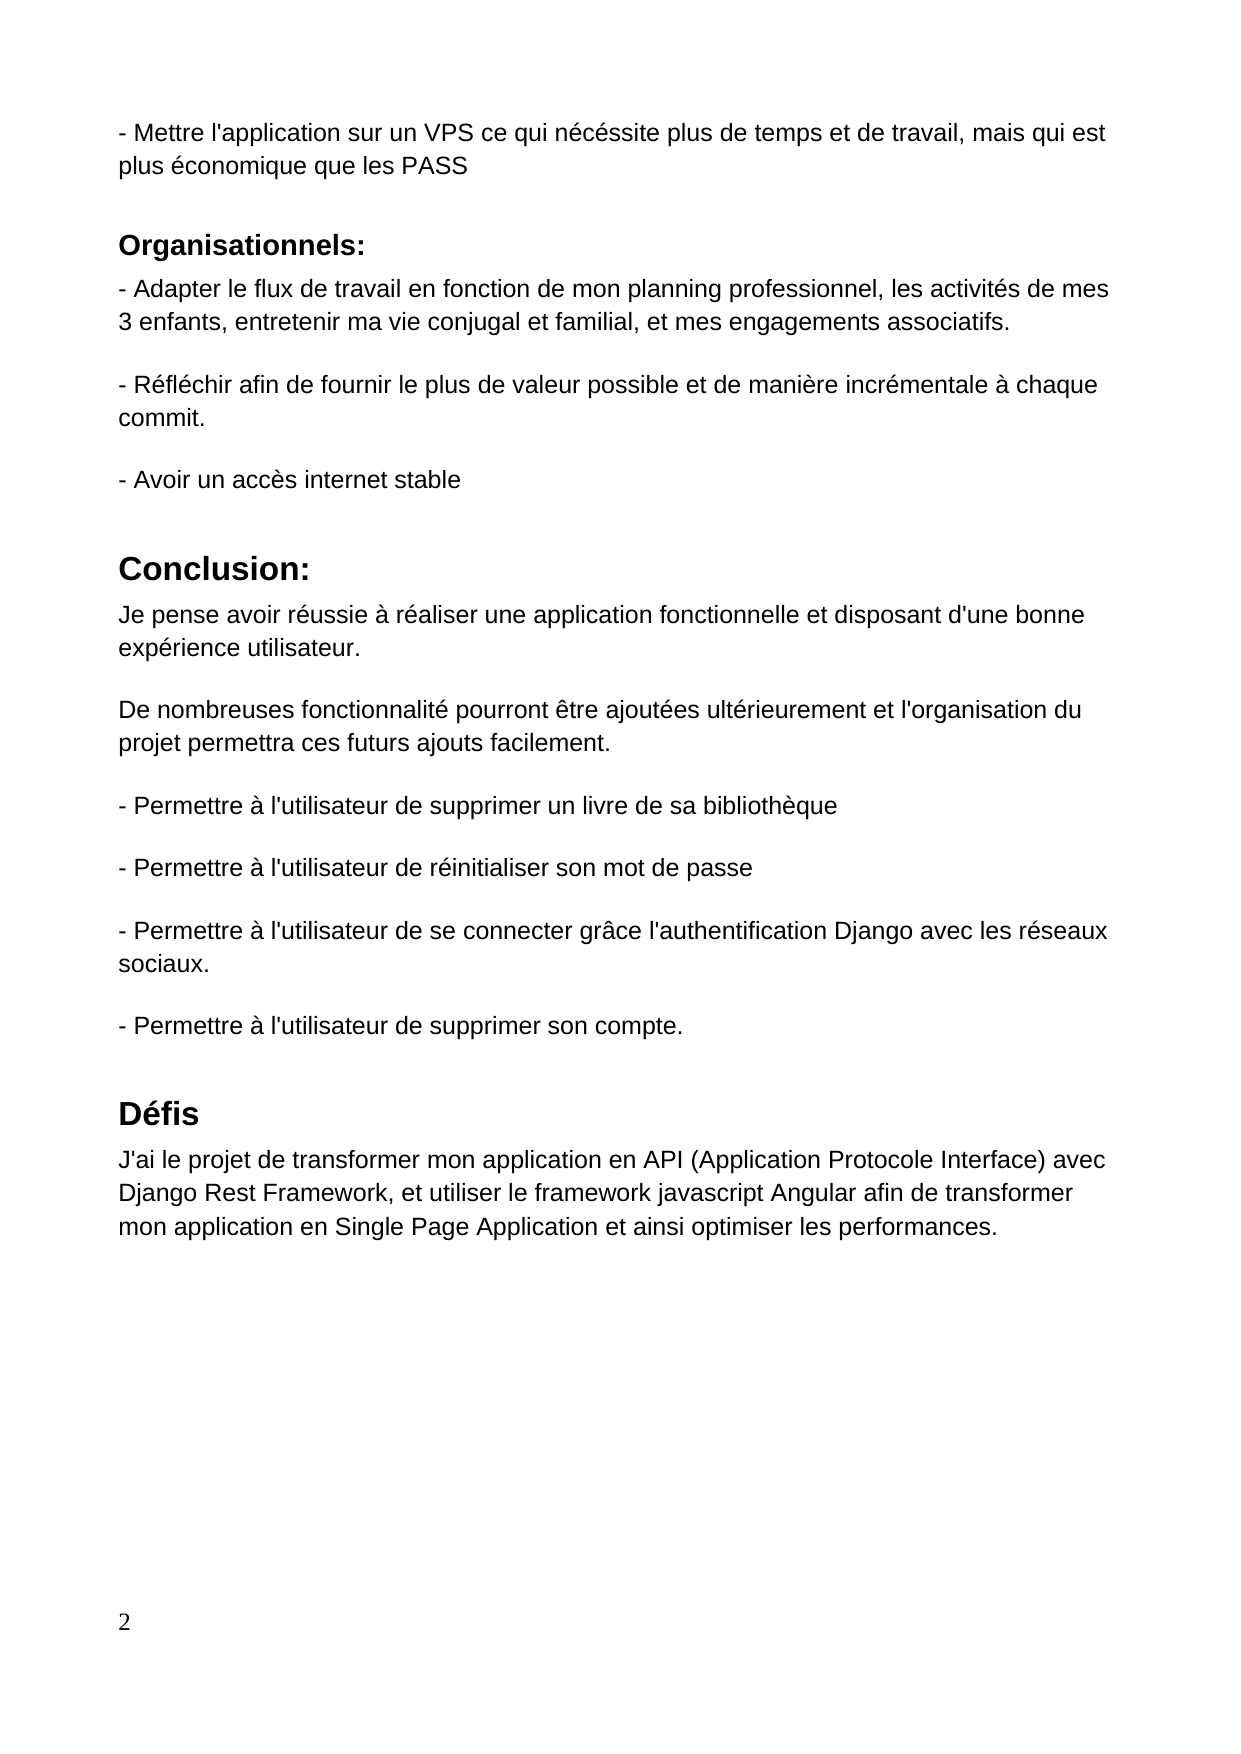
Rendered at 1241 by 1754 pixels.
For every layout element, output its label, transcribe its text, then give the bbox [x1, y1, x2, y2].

text - Adapter le flux de travail en fonction de mon planning professionnel, les activités de mes 3 enfants, entretenir ma vie conjugal et familial, et mes engagements associatifs. [118, 274, 1122, 336]
text - Avoir un accès internet stable [118, 465, 1122, 494]
text - Permettre à l'utilisateur de se connecter grâce l'authentification Django avec les réseaux sociaux. [118, 916, 1122, 977]
text J'ai le projet de transformer mon application en API (Application Protocole Interface) avec Django Rest Framework, et utiliser le framework javascript Angular afin de transformer mon application en Single Page Application et ainsi optimiser les performances. [118, 1145, 1122, 1240]
text - Réfléchir afin de fournir le plus de valeur possible et de manière incrémentale à chaque commit. [118, 370, 1122, 432]
text De nombreuses fonctionnalité pourront être ajoutées ultérieurement et l'organisation du projet permettra ces futurs ajouts facilement. [118, 695, 1122, 757]
text - Permettre à l'utilisateur de supprimer un livre de sa bibliothèque [118, 791, 1122, 819]
subtitle Défis [118, 1094, 1122, 1133]
text - Permettre à l'utilisateur de supprimer son compte. [118, 1011, 1122, 1040]
text - Mettre l'application sur un VPS ce qui nécéssite plus de temps et de travail, mais qui est plus économique que les PASS [118, 118, 1122, 180]
text Je pense avoir réussie à réaliser une application fonctionnelle et disposant d'une bonne expérience utilisateur. [118, 599, 1122, 661]
text - Permettre à l'utilisateur de réinitialiser son mot de passe [118, 853, 1122, 882]
subtitle Organisationnels: [118, 228, 1122, 262]
subtitle Conclusion: [118, 549, 1122, 587]
